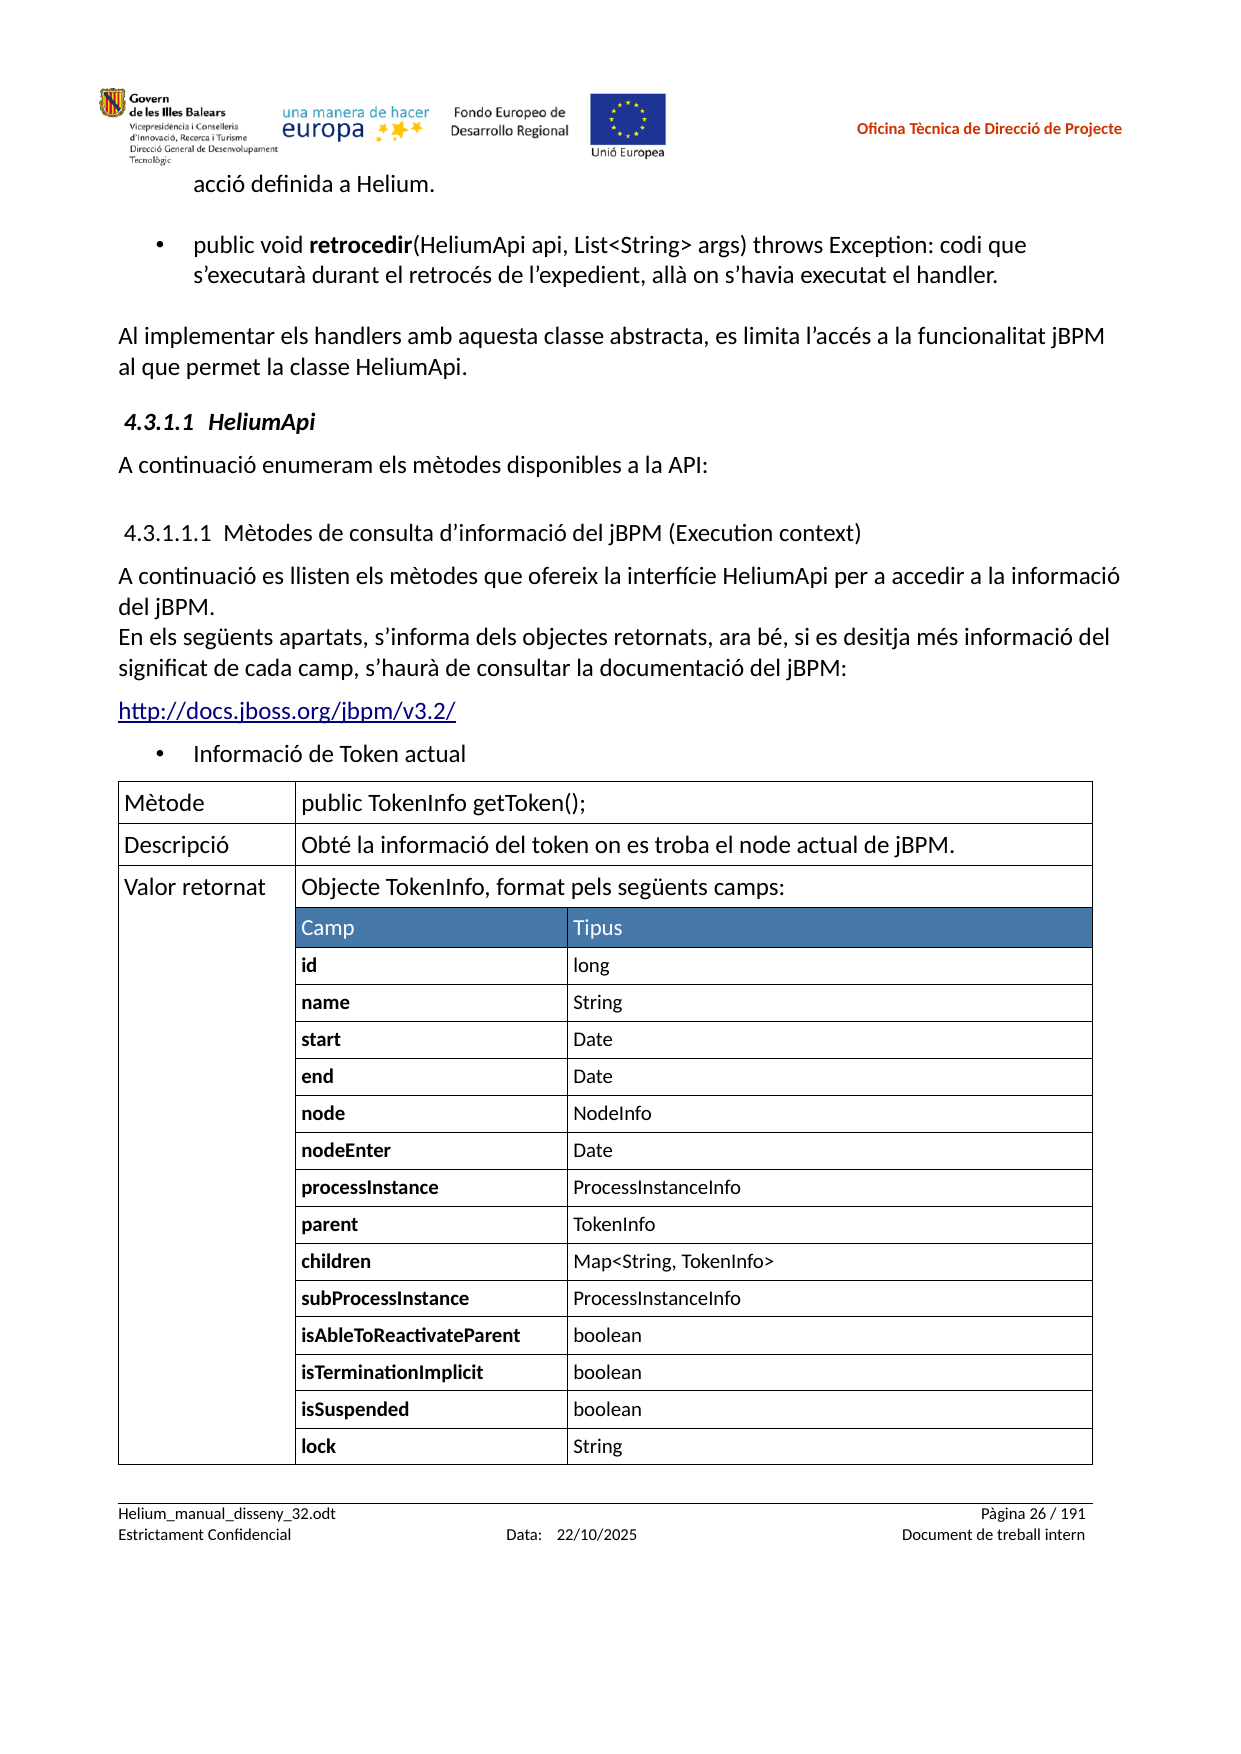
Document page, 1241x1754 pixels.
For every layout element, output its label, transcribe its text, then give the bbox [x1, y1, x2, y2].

list public void retrocedir(HeliumApi api, List<String> args) throws Exception: codi que s’executarà durant el retrocés de l’expedient, allà on s’havia executat el handler. [156, 229, 1122, 290]
table_cell Objecte TokenInfo, format pels següents camps: [296, 866, 1092, 907]
table_cell parent [296, 1207, 567, 1242]
table_cell end [296, 1059, 567, 1094]
table_cell ProcessInstanceInfo [568, 1170, 1092, 1206]
table_cell Tipus [568, 908, 1092, 947]
table_cell Date [568, 1133, 1092, 1168]
table_cell Descripció [119, 824, 295, 865]
table_header public TokenInfo getToken(); [296, 782, 1092, 823]
table_cell name [296, 985, 567, 1021]
text A continuació es llisten els mètodes que ofereix la interfície HeliumApi per a accedir a la informació del jBPM. En els següents apartats, s’informa dels objectes retornats, ara bé, si es desitja més informació del significat de cada camp, s’haurà de consultar la documentació del jBPM: [118, 560, 1122, 682]
table_cell Valor retornat [119, 866, 295, 1464]
table_cell subProcessInstance [296, 1281, 567, 1316]
table_cell nodeEnter [296, 1133, 567, 1168]
table_cell Date [568, 1022, 1092, 1058]
table_cell isSuspended [296, 1391, 567, 1427]
table_cell String [568, 985, 1092, 1021]
picture [99, 87, 668, 166]
table_cell processInstance [296, 1170, 567, 1206]
text Al implementar els handlers amb aquesta classe abstracta, es limita l’accés a la funcionalitat jBPM al que permet la classe HeliumApi. [118, 321, 1122, 382]
table_cell isTerminationImplicit [296, 1355, 567, 1390]
table_cell Date [568, 1059, 1092, 1094]
table_cell children [296, 1244, 567, 1279]
table_cell Map<String, TokenInfo> [568, 1244, 1092, 1279]
table_cell Camp [296, 908, 567, 947]
table_cell boolean [568, 1355, 1092, 1390]
table_cell lock [296, 1429, 567, 1464]
table_cell TokenInfo [568, 1207, 1092, 1242]
list acció definida a Helium. [156, 168, 1122, 229]
table_cell NodeInfo [568, 1096, 1092, 1132]
table_cell long [568, 948, 1092, 984]
table_cell start [296, 1022, 567, 1058]
table_cell ProcessInstanceInfo [568, 1281, 1092, 1316]
table_cell String [568, 1429, 1092, 1464]
subtitle HeliumApi [118, 407, 1122, 437]
table_cell node [296, 1096, 567, 1132]
table_header Mètode [119, 782, 295, 823]
table_cell isAbleToReactivateParent [296, 1317, 567, 1353]
table_cell Obté la informació del token on es troba el node actual de jBPM. [296, 824, 1092, 865]
list Informació de Token actual [156, 738, 1122, 768]
table_cell boolean [568, 1317, 1092, 1353]
subtitle Mètodes de consulta d’informació del jBPM (Execution context) [118, 517, 1122, 548]
text http://docs.jboss.org/jbpm/v3.2/ [118, 695, 1122, 725]
text A continuació enumeram els mètodes disponibles a la API: [118, 449, 1122, 480]
table_cell id [296, 948, 567, 984]
table_cell boolean [568, 1391, 1092, 1427]
